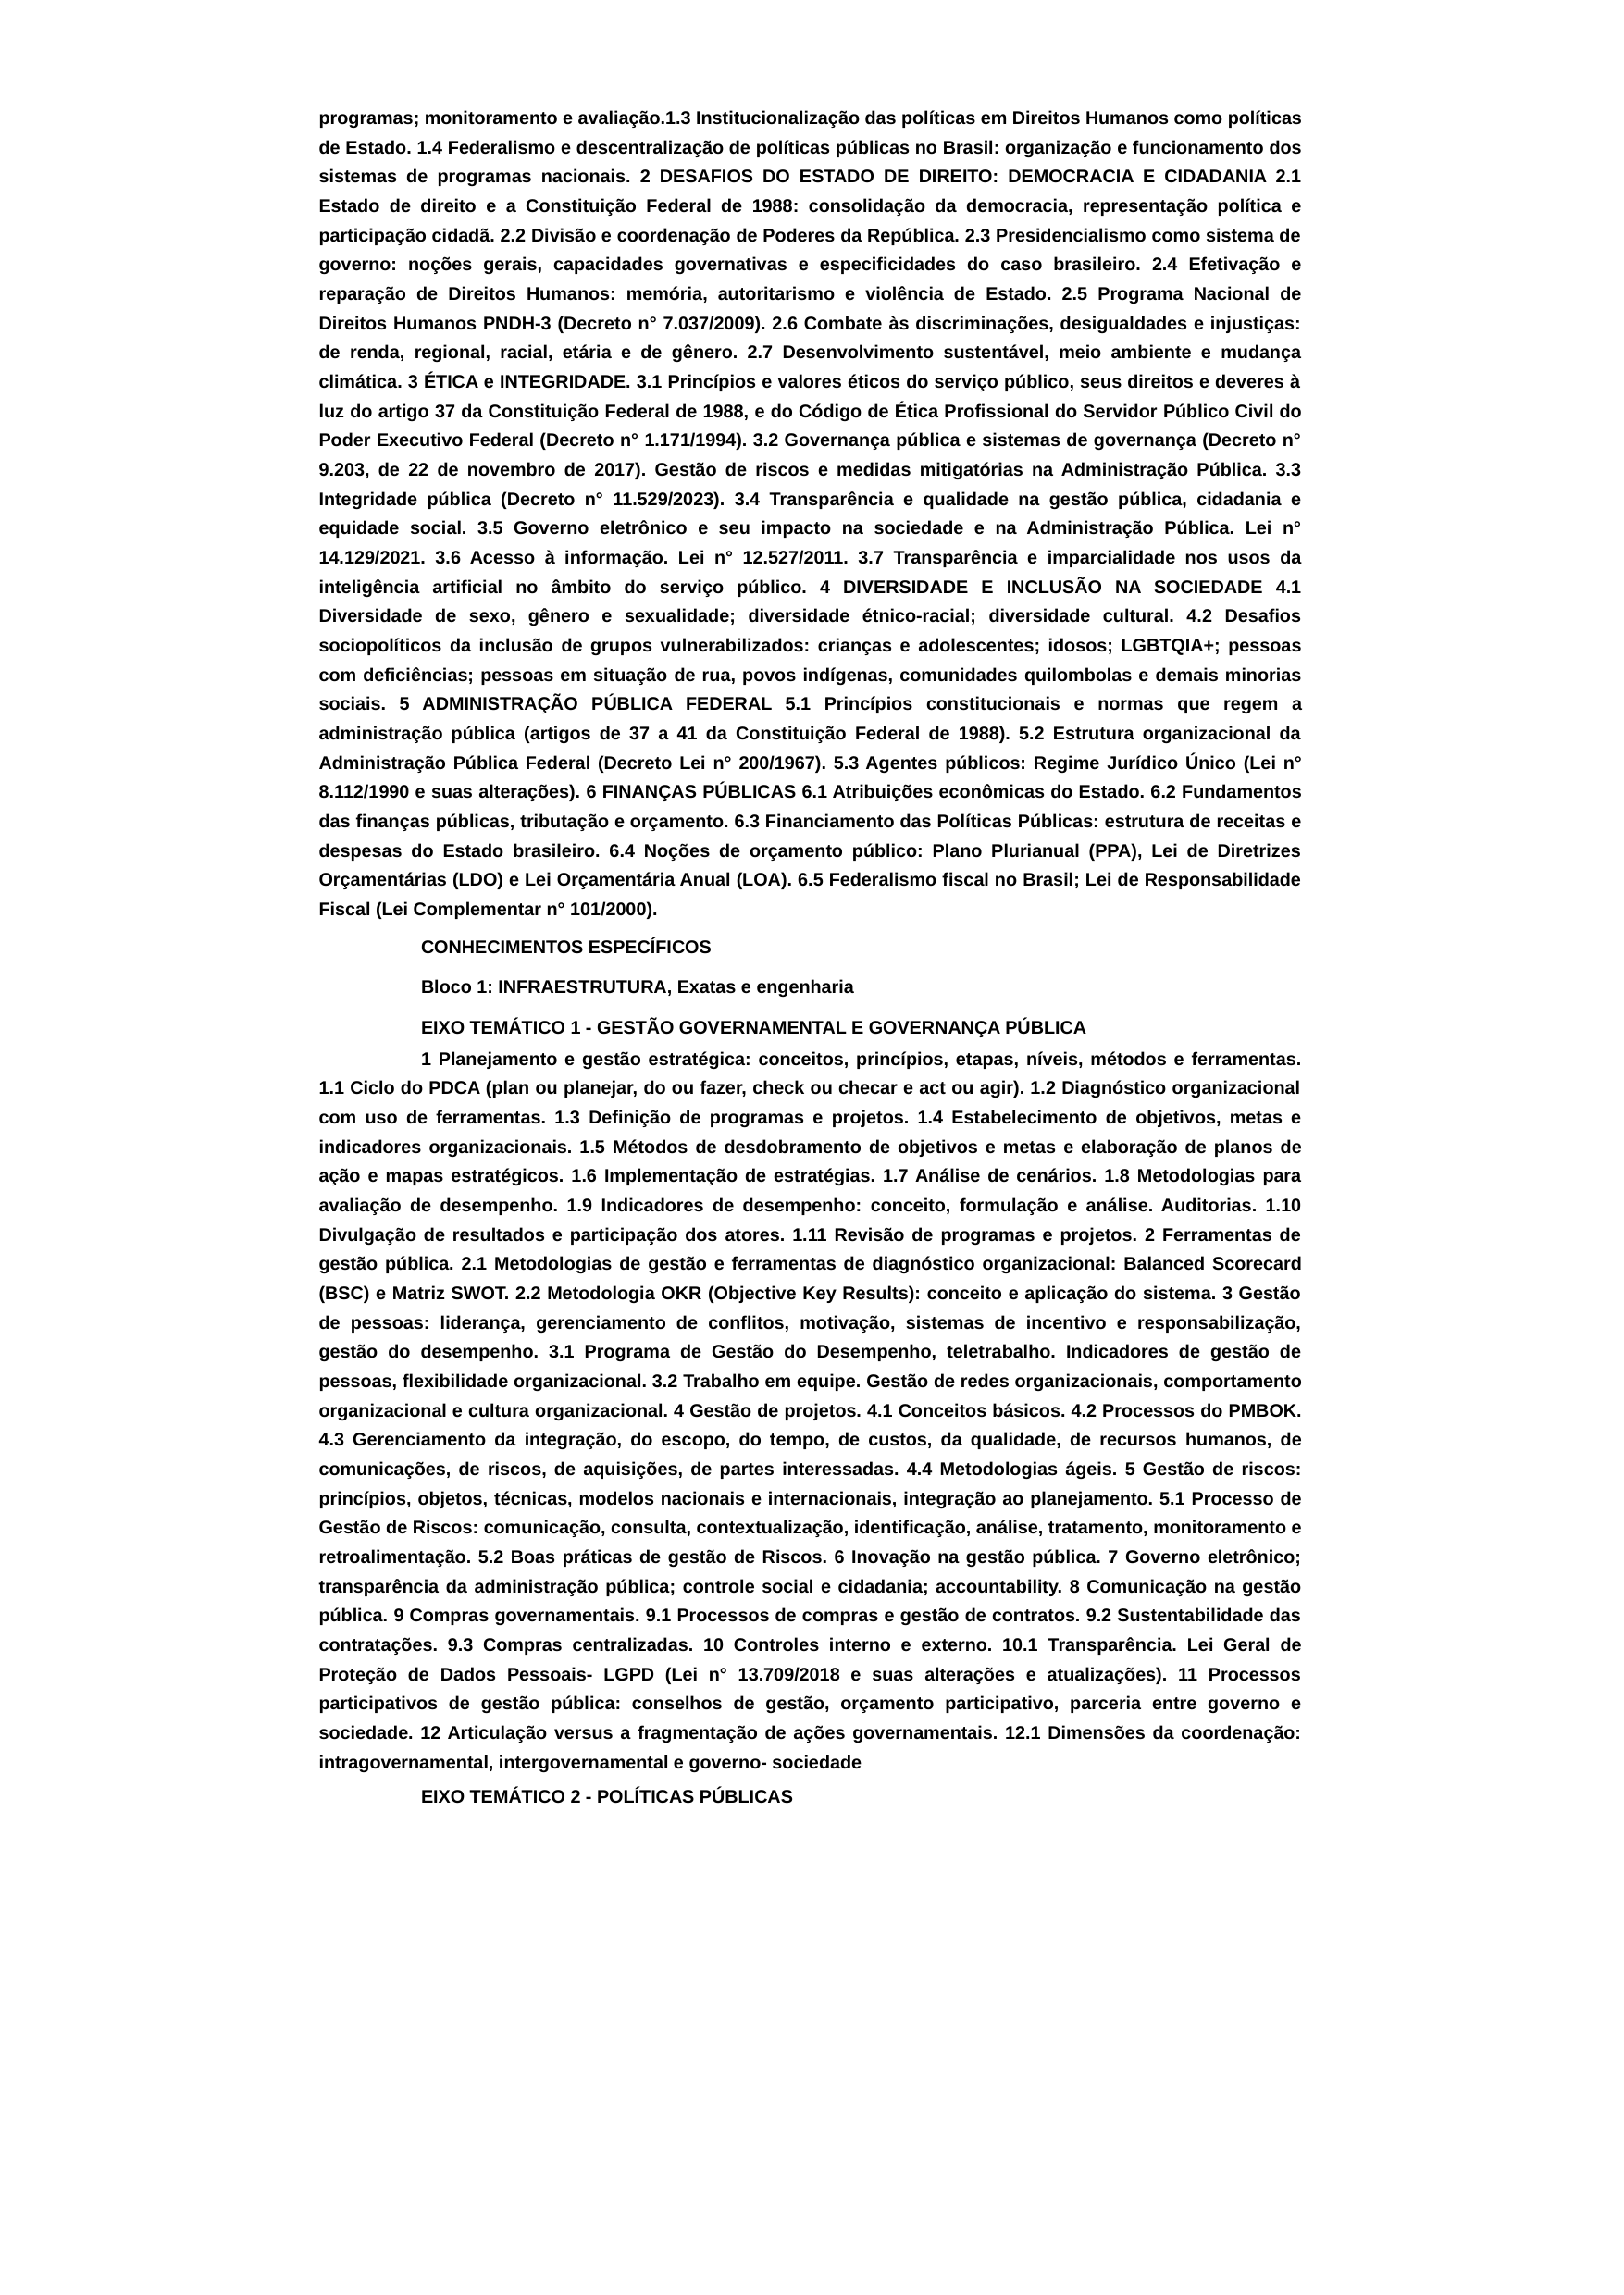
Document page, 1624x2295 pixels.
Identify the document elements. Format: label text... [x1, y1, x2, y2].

text programas; monitoramento e avaliação.1.3 Institucionalização das políticas em Direitos Humanos como políticas de Estado. 1.4 Federalismo e descentralização de políticas públicas no Brasil: organização e funcionamento dos sistemas de programas nacionais. 2 DESAFIOS DO ESTADO DE DIREITO: DEMOCRACIA E CIDADANIA 2.1 Estado de direito e a Constituição Federal de 1988: consolidação da democracia, representação política e participação cidadã. 2.2 Divisão e coordenação de Poderes da República. 2.3 Presidencialismo como sistema de governo: noções gerais, capacidades governativas e especificidades do caso brasileiro. 2.4 Efetivação e reparação de Direitos Humanos: memória, autoritarismo e violência de Estado. 2.5 Programa Nacional de Direitos Humanos PNDH-3 (Decreto n° 7.037/2009). 2.6 Combate às discriminações, desigualdades e injustiças: de renda, regional, racial, etária e de gênero. 2.7 Desenvolvimento sustentável, meio ambiente e mudança climática. 3 ÉTICA e INTEGRIDADE. 3.1 Princípios e valores éticos do serviço público, seus direitos e deveres à luz do artigo 37 da Constituição Federal de 1988, e do Código de Ética Profissional do Servidor Público Civil do Poder Executivo Federal (Decreto n° 1.171/1994). 3.2 Governança pública e sistemas de governança (Decreto n° 9.203, de 22 de novembro de 2017). Gestão de riscos e medidas mitigatórias na Administração Pública. 3.3 Integridade pública (Decreto n° 11.529/2023). 3.4 Transparência e qualidade na gestão pública, cidadania e equidade social. 3.5 Governo eletrônico e seu impacto na sociedade e na Administração Pública. Lei n° 14.129/2021. 3.6 Acesso à informação. Lei n° 12.527/2011. 3.7 Transparência e imparcialidade nos usos da inteligência artificial no âmbito do serviço público. 4 DIVERSIDADE E INCLUSÃO NA SOCIEDADE 4.1 Diversidade de sexo, gênero e sexualidade; diversidade étnico-racial; diversidade cultural. 4.2 Desafios sociopolíticos da inclusão de grupos vulnerabilizados: crianças e adolescentes; idosos; LGBTQIA+; pessoas com deficiências; pessoas em situação de rua, povos indígenas, comunidades quilombolas e demais minorias sociais. 5 ADMINISTRAÇÃO PÚBLICA FEDERAL 5.1 Princípios constitucionais e normas que regem a administração pública (artigos de 37 a 41 da Constituição Federal de 1988). 5.2 Estrutura organizacional da Administração Pública Federal (Decreto Lei n° 200/1967). 5.3 Agentes públicos: Regime Jurídico Único (Lei n° 8.112/1990 e suas alterações). 6 FINANÇAS PÚBLICAS 6.1 Atribuições econômicas do Estado. 6.2 Fundamentos das finanças públicas, tributação e orçamento. 6.3 Financiamento das Políticas Públicas: estrutura de receitas e despesas do Estado brasileiro. 6.4 Noções de orçamento público: Plano Plurianual (PPA), Lei de Diretrizes Orçamentárias (LDO) e Lei Orçamentária Anual (LOA). 6.5 Federalismo fiscal no Brasil; Lei de Responsabilidade Fiscal (Lei Complementar n° 101/2000). [318, 101, 1303, 922]
text EIXO TEMÁTICO 1 - GESTÃO GOVERNAMENTAL E GOVERNANÇA PÚBLICA [318, 1001, 1303, 1042]
text EIXO TEMÁTICO 2 - POLÍTICAS PÚBLICAS [318, 1789, 1303, 1807]
text Bloco 1: INFRAESTRUTURA, Exatas e engenharia [318, 961, 1303, 1001]
text 1 Planejamento e gestão estratégica: conceitos, princípios, etapas, níveis, métodos e ferramentas. 1.1 Ciclo do PDCA (plan ou planejar, do ou fazer, check ou checar e act ou agir). 1.2 Diagnóstico organizacional com uso de ferramentas. 1.3 Definição de programas e projetos. 1.4 Estabelecimento de objetivos, metas e indicadores organizacionais. 1.5 Métodos de desdobramento de objetivos e metas e elaboração de planos de ação e mapas estratégicos. 1.6 Implementação de estratégias. 1.7 Análise de cenários. 1.8 Metodologias para avaliação de desempenho. 1.9 Indicadores de desempenho: conceito, formulação e análise. Auditorias. 1.10 Divulgação de resultados e participação dos atores. 1.11 Revisão de programas e projetos. 2 Ferramentas de gestão pública. 2.1 Metodologias de gestão e ferramentas de diagnóstico organizacional: Balanced Scorecard (BSC) e Matriz SWOT. 2.2 Metodologia OKR (Objective Key Results): conceito e aplicação do sistema. 3 Gestão de pessoas: liderança, gerenciamento de conflitos, motivação, sistemas de incentivo e responsabilização, gestão do desempenho. 3.1 Programa de Gestão do Desempenho, teletrabalho. Indicadores de gestão de pessoas, flexibilidade organizacional. 3.2 Trabalho em equipe. Gestão de redes organizacionais, comportamento organizacional e cultura organizacional. 4 Gestão de projetos. 4.1 Conceitos básicos. 4.2 Processos do PMBOK. 4.3 Gerenciamento da integração, do escopo, do tempo, de custos, da qualidade, de recursos humanos, de comunicações, de riscos, de aquisições, de partes interessadas. 4.4 Metodologias ágeis. 5 Gestão de riscos: princípios, objetos, técnicas, modelos nacionais e internacionais, integração ao planejamento. 5.1 Processo de Gestão de Riscos: comunicação, consulta, contextualização, identificação, análise, tratamento, monitoramento e retroalimentação. 5.2 Boas práticas de gestão de Riscos. 6 Inovação na gestão pública. 7 Governo eletrônico; transparência da administração pública; controle social e cidadania; accountability. 8 Comunicação na gestão pública. 9 Compras governamentais. 9.1 Processos de compras e gestão de contratos. 9.2 Sustentabilidade das contratações. 9.3 Compras centralizadas. 10 Controles interno e externo. 10.1 Transparência. Lei Geral de Proteção de Dados Pessoais- LGPD (Lei n° 13.709/2018 e suas alterações e atualizações). 11 Processos participativos de gestão pública: conselhos de gestão, orçamento participativo, parceria entre governo e sociedade. 12 Articulação versus a fragmentação de ações governamentais. 12.1 Dimensões da coordenação: intragovernamental, intergovernamental e governo- sociedade [318, 1042, 1303, 1774]
text CONHECIMENTOS ESPECÍFICOS [318, 922, 1303, 961]
